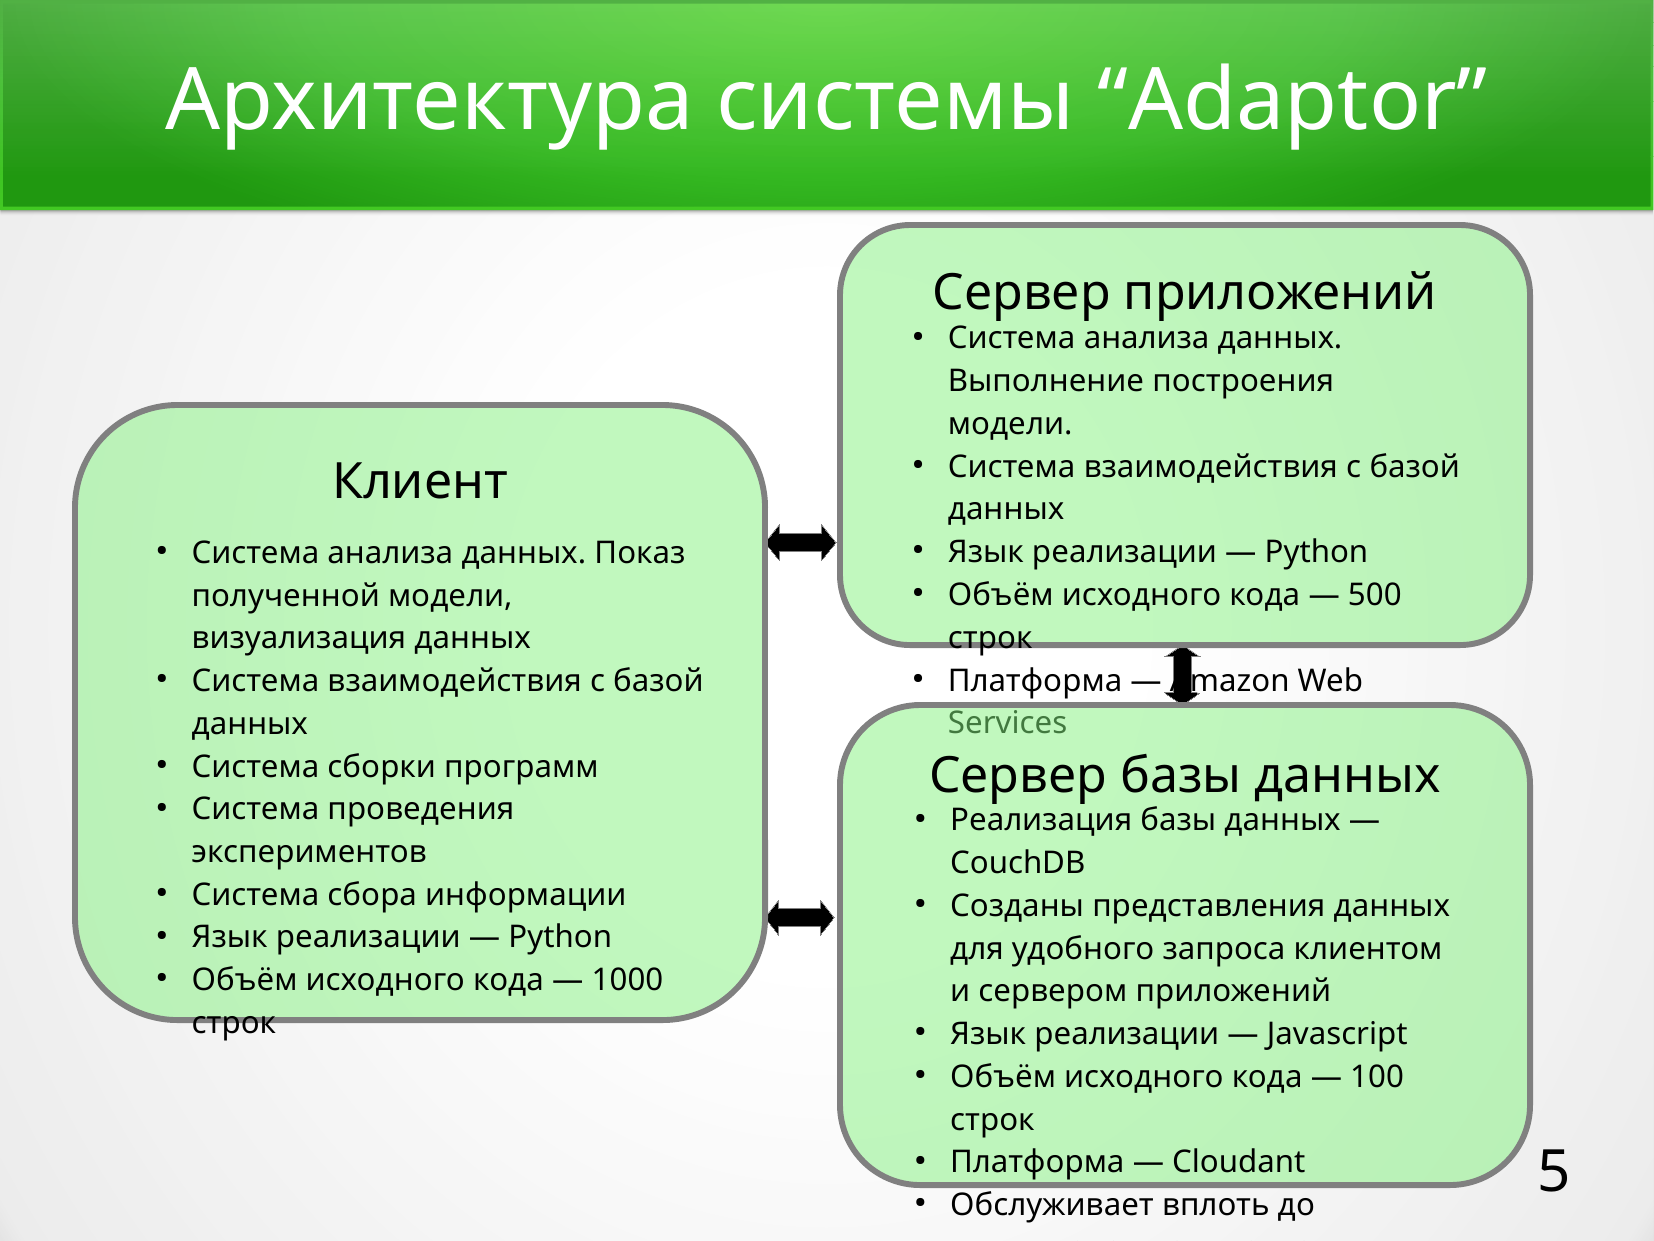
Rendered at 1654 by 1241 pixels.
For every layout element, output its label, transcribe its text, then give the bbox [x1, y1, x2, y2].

text_box [766, 900, 835, 936]
text_box Сервер приложений [840, 225, 1531, 646]
text_box [766, 524, 837, 561]
text_box Система анализа данных. Показ полученной модели, визуализация данных Система взаимодействия с базой данных Система сборки программ Система проведения экспериментов Система сбора информации Язык реализации — Python Объём исходного кода — 1000 строк [141, 522, 721, 991]
text_box Система анализа данных. Выполнение построения модели. Система взаимодействия с базой данных Язык реализации — Python Объём исходного кода — 500 строк Платформа — Amazon Web Services [897, 308, 1477, 642]
text_box Сервер базы данных [840, 705, 1531, 1183]
title Архитектура системы “Adaptor” [82, 31, 1571, 162]
text_box [1164, 646, 1201, 705]
text_box Клиент [75, 405, 766, 1021]
text_box [1175, 673, 1182, 682]
text_box Реализация базы данных — CouchDB Созданы представления данных для удобного запроса клиентом и сервером приложений Язык реализации — Javascript Объём исходного кода — 100 строк Платформа — Cloudant Обслуживает вплоть до миллиардов документов [900, 790, 1479, 1183]
